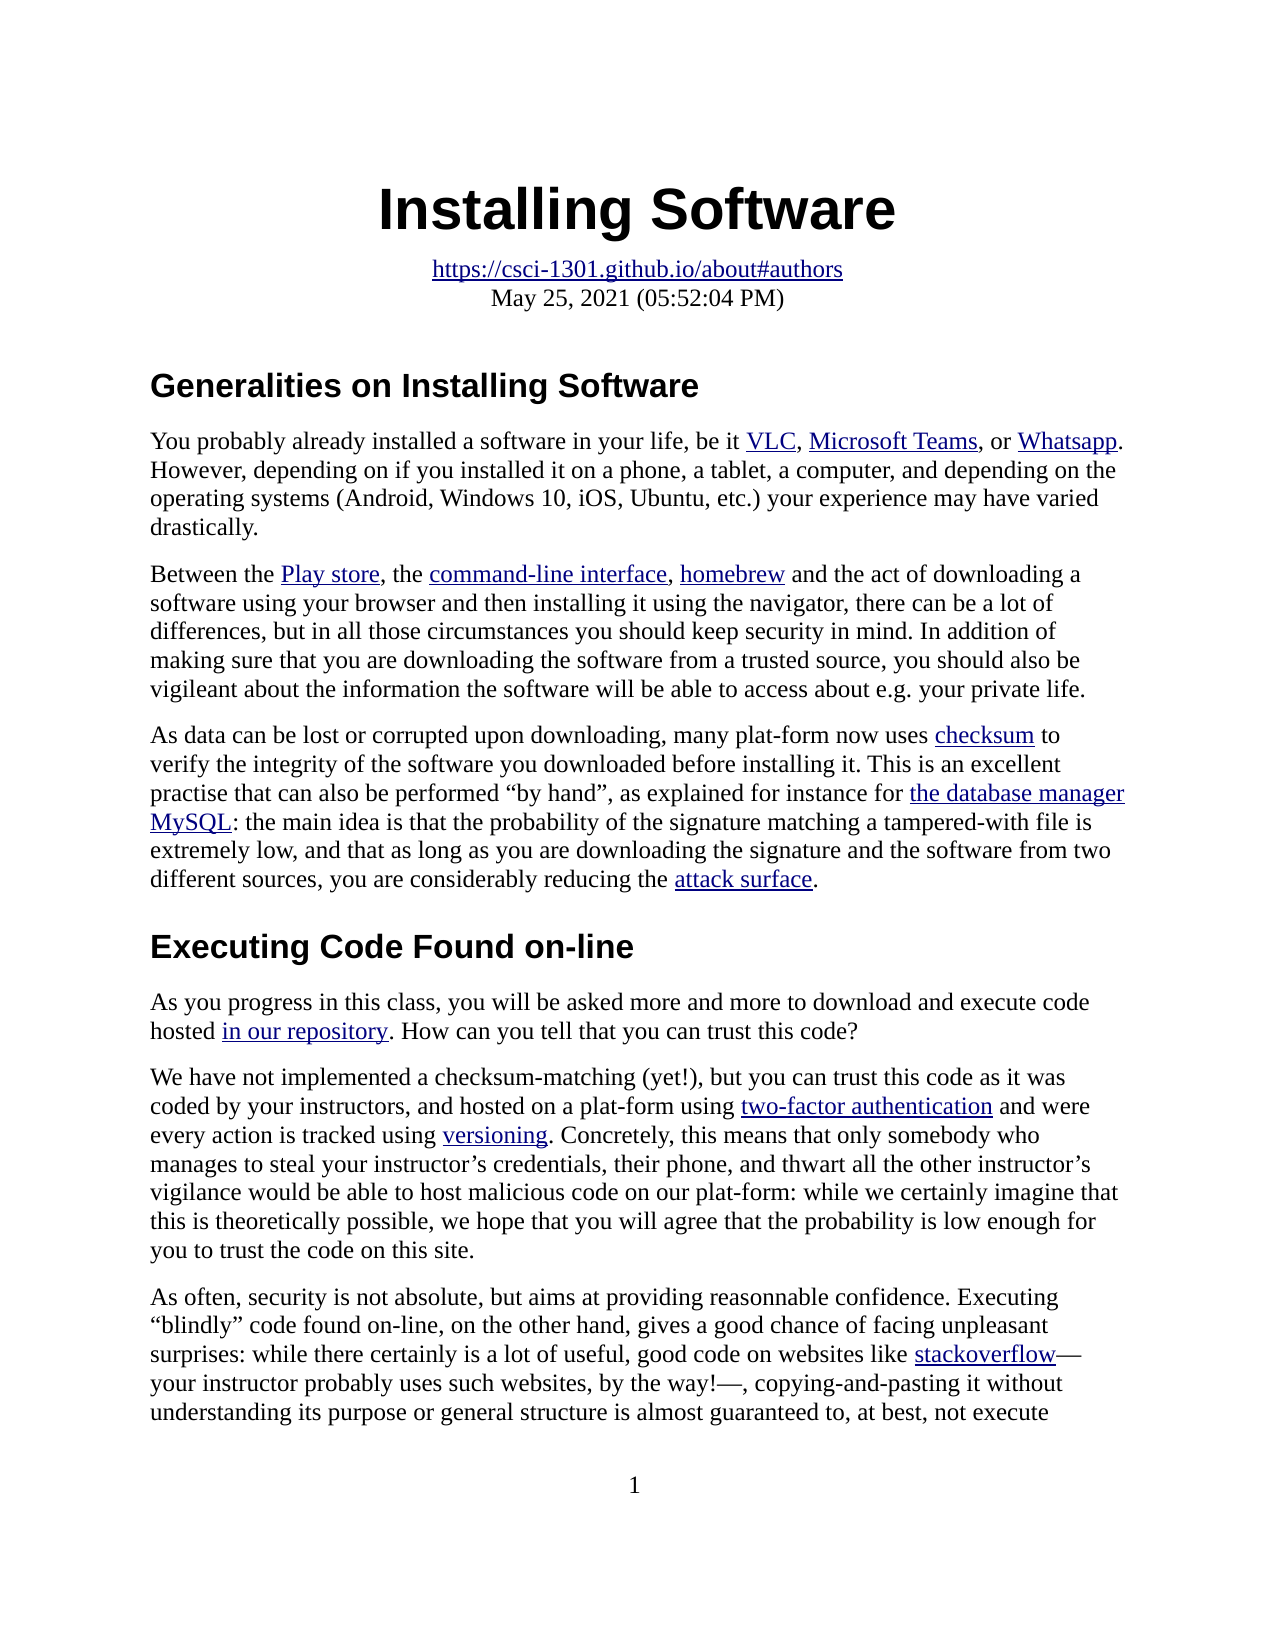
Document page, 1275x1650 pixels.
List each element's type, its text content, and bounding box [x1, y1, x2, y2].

subtitle Executing Code Found on-line [150, 927, 1125, 966]
text As often, security is not absolute, but aims at providing reasonnable confidence. Executing “blindly” code found on-line, on the other hand, gives a good chance of facing unpleasant surprises: while there certainly is a lot of useful, good code on websites like stackoverflow—your instructor probably uses such websites, by the way!—, copying-and-pasting it without understanding its purpose or general structure is almost guaranteed to, at best, not execute [150, 1282, 1125, 1425]
text We have not implemented a checksum-matching (yet!), but you can trust this code as it was coded by your instructors, and hosted on a plat-form using two-factor authentication and were every action is tracked using versioning. Concretely, this means that only somebody who manages to steal your instructor’s credentials, their phone, and thwart all the other instructor’s vigilance would be able to host malicious code on our plat-form: while we certainly imagine that this is theoretically possible, we hope that you will agree that the probability is low enough for you to trust the code on this site. [150, 1062, 1125, 1264]
text You probably already installed a software in your life, be it VLC, Microsoft Teams, or Whatsapp. However, depending on if you installed it on a phone, a tablet, a computer, and depending on the operating systems (Android, Windows 10, iOS, Ubuntu, etc.) your experience may have varied drastically. [150, 426, 1125, 541]
text https://csci-1301.github.io/about#authors [150, 254, 1125, 283]
text As you progress in this class, you will be asked more and more to download and execute code hosted in our repository. How can you tell that you can trust this code? [150, 987, 1125, 1044]
text May 25, 2021 (05:52:04 PM) [150, 283, 1125, 312]
text Between the Play store, the command-line interface, homebrew and the act of downloading a software using your browser and then installing it using the navigator, there can be a lot of differences, but in all those circumstances you should keep security in mind. In addition of making sure that you are downloading the software from a trusted source, you should also be vigileant about the information the software will be able to access about e.g. your private life. [150, 559, 1125, 703]
subtitle Generalities on Installing Software [150, 366, 1125, 404]
text As data can be lost or corrupted upon downloading, many plat-form now uses checksum to verify the integrity of the software you downloaded before installing it. This is an excellent practise that can also be performed “by hand”, as explained for instance for the database manager MySQL: the main idea is that the probability of the signature matching a tampered-with file is extremely low, and that as long as you are downloading the signature and the software from two different sources, you are considerably reducing the attack surface. [150, 721, 1125, 893]
title Installing Software [150, 175, 1125, 242]
